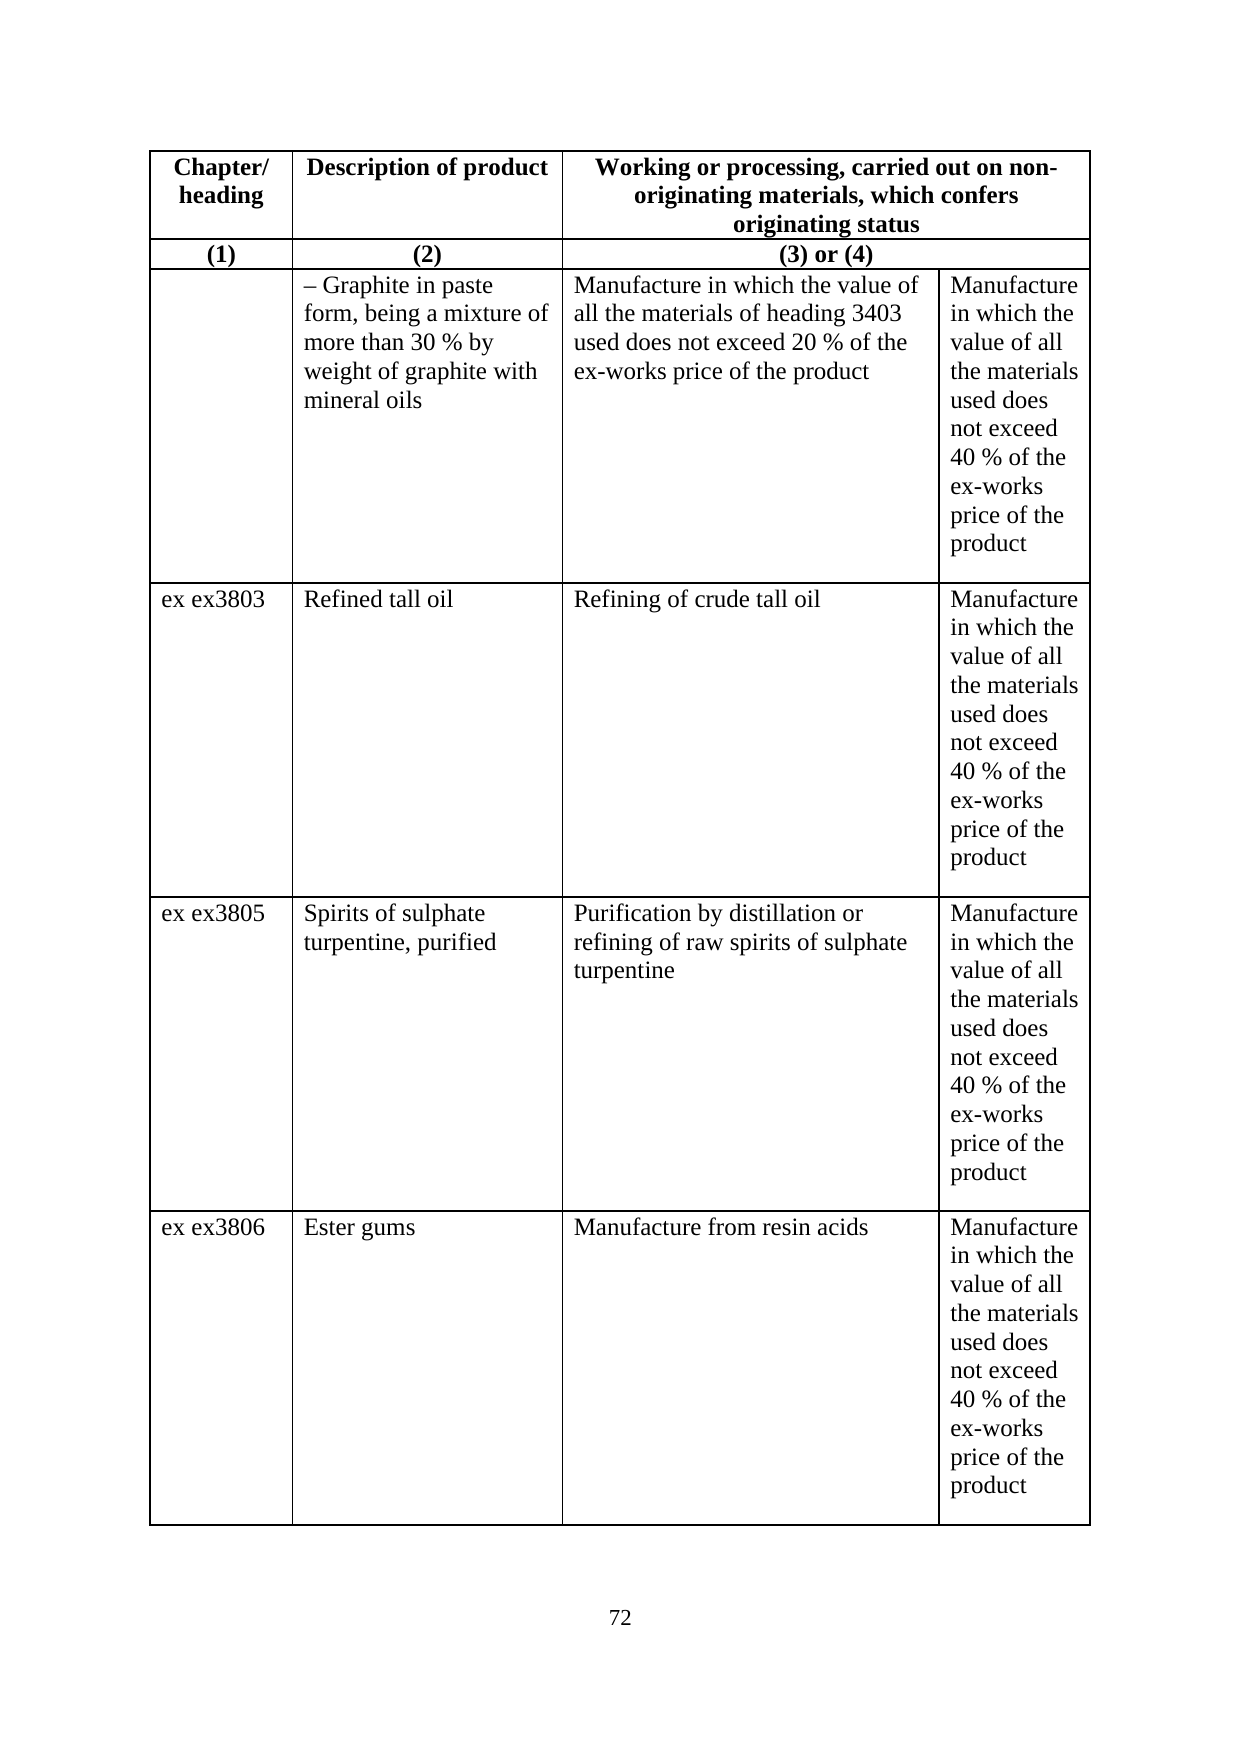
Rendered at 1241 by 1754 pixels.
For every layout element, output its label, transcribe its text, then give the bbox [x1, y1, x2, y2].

table_cell [151, 270, 292, 582]
table_cell ex ex3806 [151, 1212, 292, 1524]
table_cell Purification by distillation or refining of raw spirits of sulphate turpentine [563, 898, 938, 1210]
table_cell ex ex3803 [151, 584, 292, 896]
table_cell Manufacture in which the value of all the materials used does not exceed 40 % of the ex-works price of the product [940, 270, 1089, 582]
table_cell Ester gums [293, 1212, 562, 1524]
table_cell ex ex3805 [151, 898, 292, 1210]
table_cell Manufacture in which the value of all the materials of heading 3403 used does not exceed 20 % of the ex-works price of the product [563, 270, 938, 582]
table_cell – Graphite in paste form, being a mixture of more than 30 % by weight of graphite with mineral oils [293, 270, 562, 582]
table_cell (3) or (4) [563, 240, 1089, 268]
table_cell Refined tall oil [293, 584, 562, 896]
table_header Chapter/ heading [151, 152, 292, 238]
table_header Working or processing, carried out on non-originating materials, which confers originating status [563, 152, 1089, 238]
table_cell Spirits of sulphate turpentine, purified [293, 898, 562, 1210]
table_cell Manufacture in which the value of all the materials used does not exceed 40 % of the ex-works price of the product [940, 898, 1089, 1210]
table_cell Refining of crude tall oil [563, 584, 938, 896]
table_cell Manufacture in which the value of all the materials used does not exceed 40 % of the ex-works price of the product [940, 1212, 1089, 1524]
table_cell (2) [293, 240, 562, 268]
table_cell (1) [151, 240, 292, 268]
table_header Description of product [293, 152, 562, 238]
table_cell Manufacture from resin acids [563, 1212, 938, 1524]
table_cell Manufacture in which the value of all the materials used does not exceed 40 % of the ex-works price of the product [940, 584, 1089, 896]
